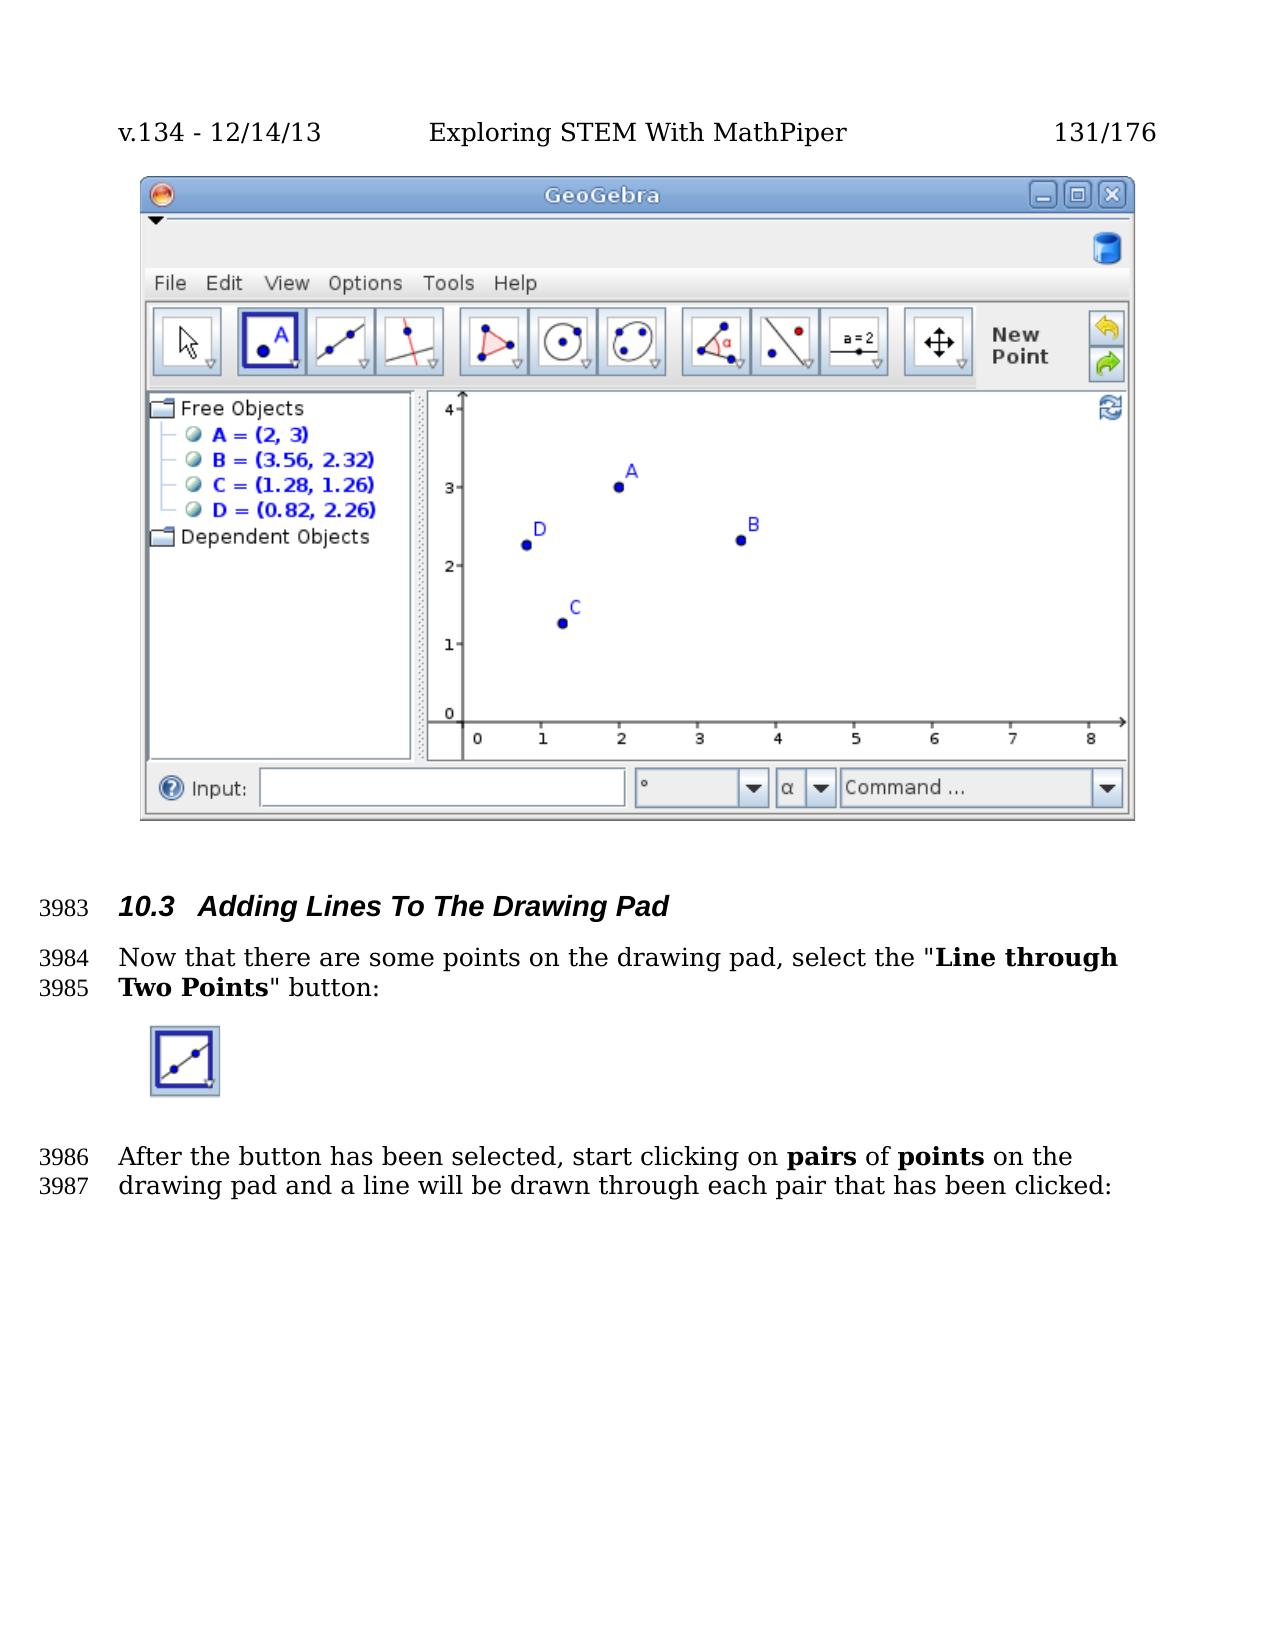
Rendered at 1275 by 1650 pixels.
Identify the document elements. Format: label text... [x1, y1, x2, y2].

text Now that there are some points on the drawing pad, select the "Line through Two Points" button: [118, 943, 1157, 1002]
picture [149, 1024, 221, 1098]
picture [140, 176, 1136, 821]
subtitle Adding Lines To The Drawing Pad [118, 889, 1157, 922]
text After the button has been selected, start clicking on pairs of points on the drawing pad and a line will be drawn through each pair that has been clicked: [118, 1142, 1157, 1200]
